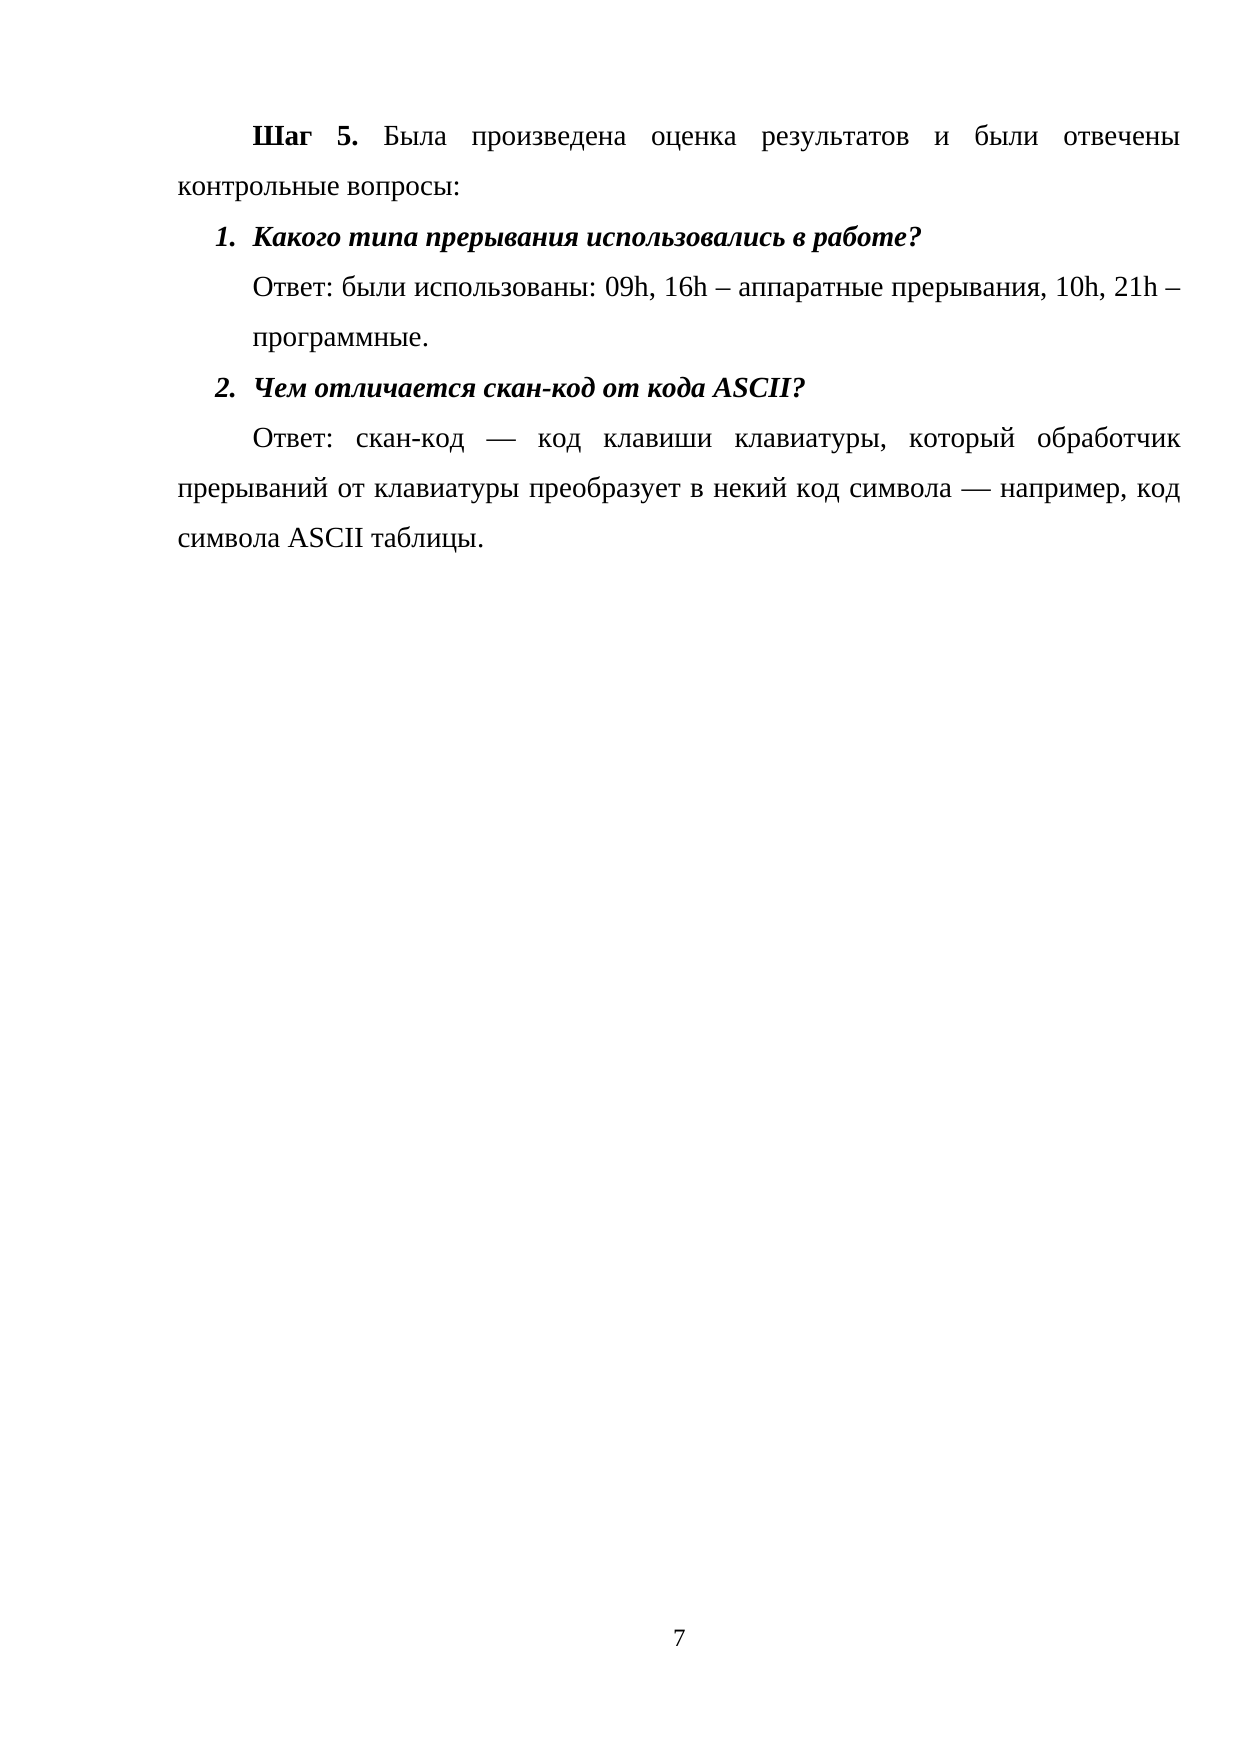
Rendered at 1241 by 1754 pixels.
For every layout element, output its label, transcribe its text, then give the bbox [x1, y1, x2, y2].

text Ответ: скан-код — код клавиши клавиатуры, который обработчик прерываний от клавиатуры преобразует в некий код символа — например, код символа ASCII таблицы. [177, 420, 1181, 554]
list Какого типа прерывания использовались в работе? [215, 219, 1181, 252]
list Ответ: были использованы: 09h, 16h – аппаратные прерывания, 10h, 21h –программные. [215, 269, 1181, 353]
list Чем отличается скан-код от кода ASCII? [215, 370, 1181, 403]
text Шаг 5. Была произведена оценка результатов и были отвечены контрольные вопросы: [177, 118, 1181, 202]
